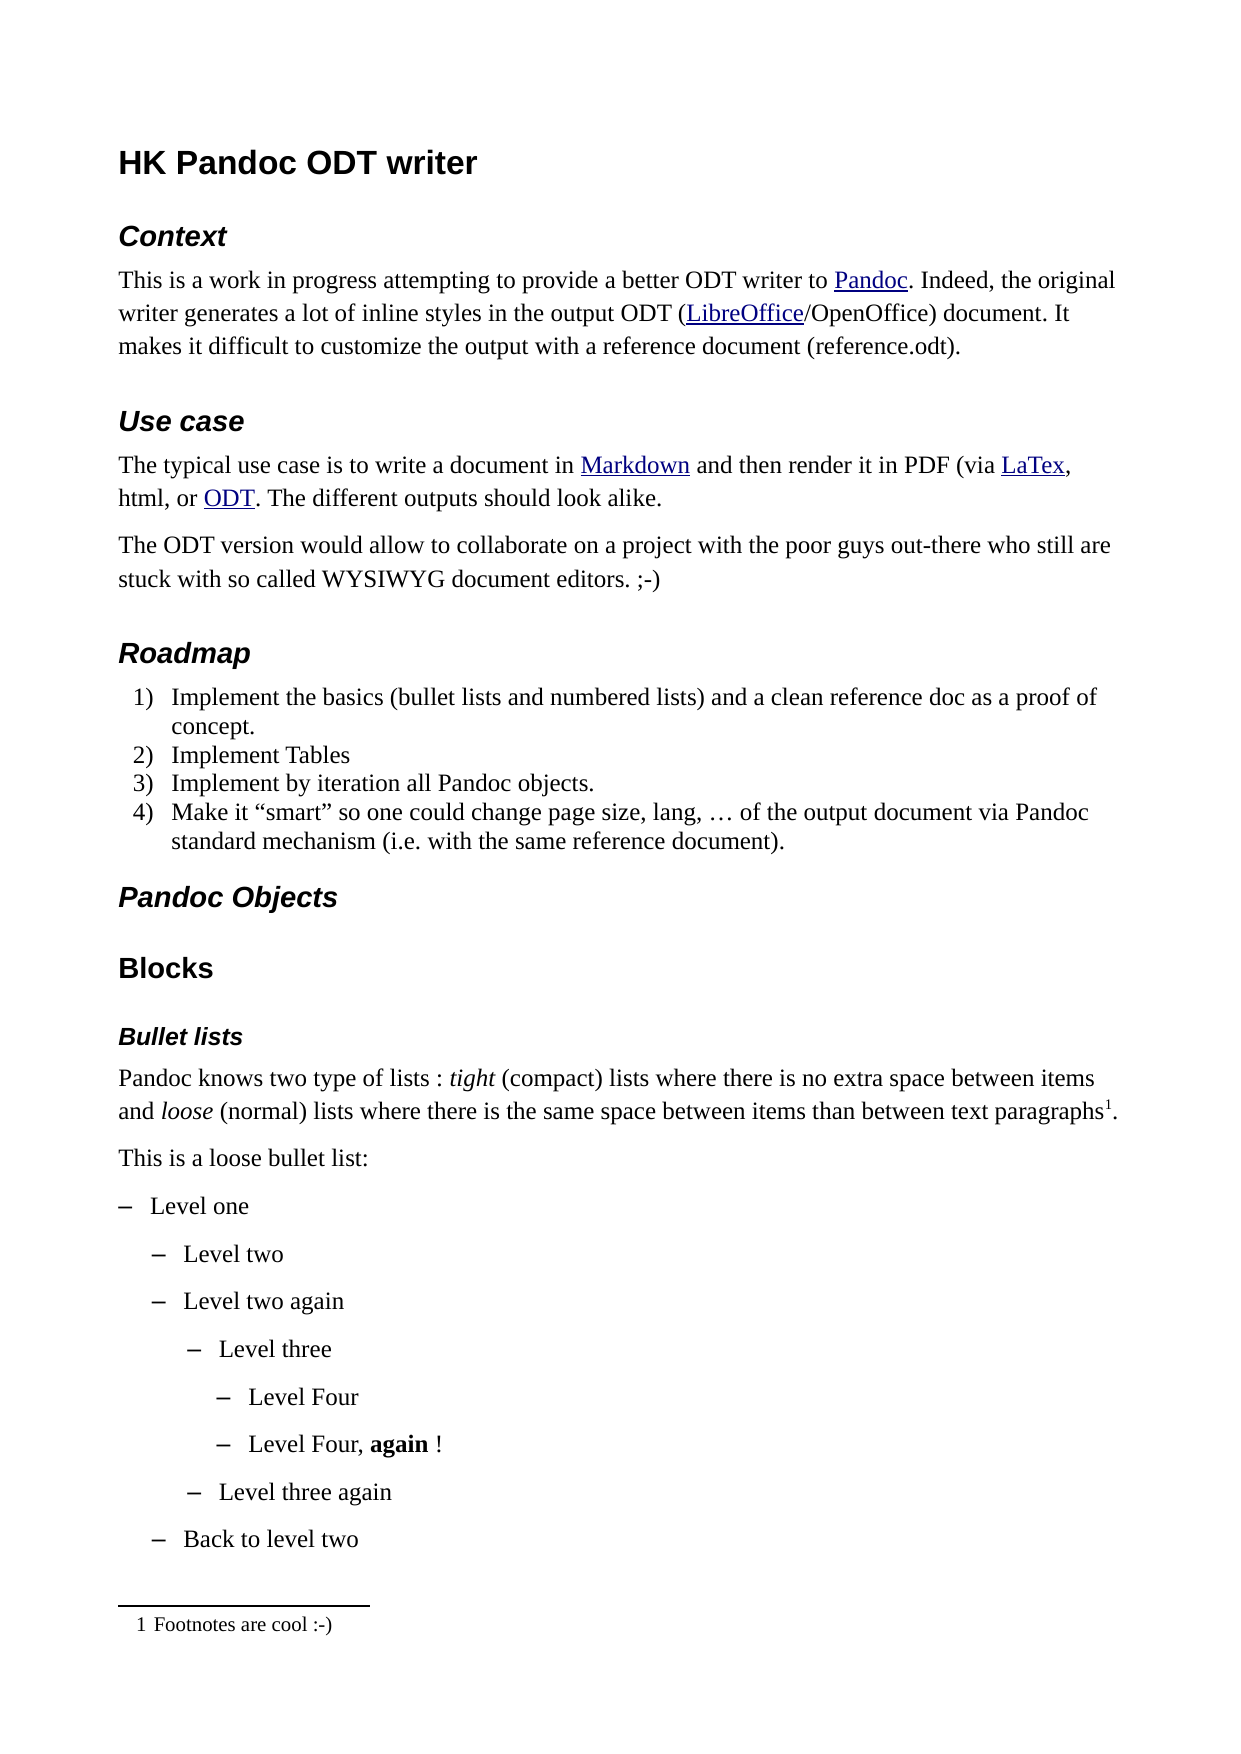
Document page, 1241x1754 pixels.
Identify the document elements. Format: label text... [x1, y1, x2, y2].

subtitle Roadmap [118, 636, 1122, 670]
subtitle Use case [118, 404, 1122, 437]
subtitle Context [118, 219, 1122, 253]
text Footnotes are cool :-) [136, 1612, 1122, 1636]
list Implement by iteration all Pandoc objects. [118, 768, 1122, 797]
list Level three [118, 1334, 1122, 1363]
list Level one [118, 1191, 1122, 1220]
list Level three again [118, 1477, 1122, 1506]
list Level two again [118, 1286, 1122, 1315]
text The typical use case is to write a document in Markdown and then render it in PDF (via LaTex, html, or ODT. The different outputs should look alike. [118, 450, 1122, 512]
subtitle Bullet lists [118, 1022, 1122, 1050]
list Back to level two [118, 1524, 1122, 1553]
subtitle Blocks [118, 951, 1122, 984]
text This is a loose bullet list: [118, 1143, 1122, 1172]
list Implement the basics (bullet lists and numbered lists) and a clean reference doc as a proof of concept. [118, 682, 1122, 740]
list Level Four [118, 1382, 1122, 1410]
subtitle Pandoc Objects [118, 880, 1122, 913]
list Make it “smart” so one could change page size, lang, … of the output document via Pandoc standard mechanism (i.e. with the same reference document). [118, 797, 1122, 855]
list Implement Tables [118, 740, 1122, 768]
list Level Four, again ! [118, 1429, 1122, 1458]
text This is a work in progress attempting to provide a better ODT writer to Pandoc. Indeed, the original writer generates a lot of inline styles in the output ODT (LibreOffice/OpenOffice) document. It makes it difficult to customize the output with a reference document (reference.odt). [118, 265, 1122, 360]
subtitle HK Pandoc ODT writer [118, 143, 1122, 182]
list Level two [118, 1239, 1122, 1267]
text Pandoc knows two type of lists : tight (compact) lists where there is no extra space between items and loose (normal) lists where there is the same space between items than between text paragraphs. [118, 1063, 1122, 1125]
text The ODT version would allow to collaborate on a project with the poor guys out-there who still are stuck with so called WYSIWYG document editors. ;-) [118, 531, 1122, 592]
